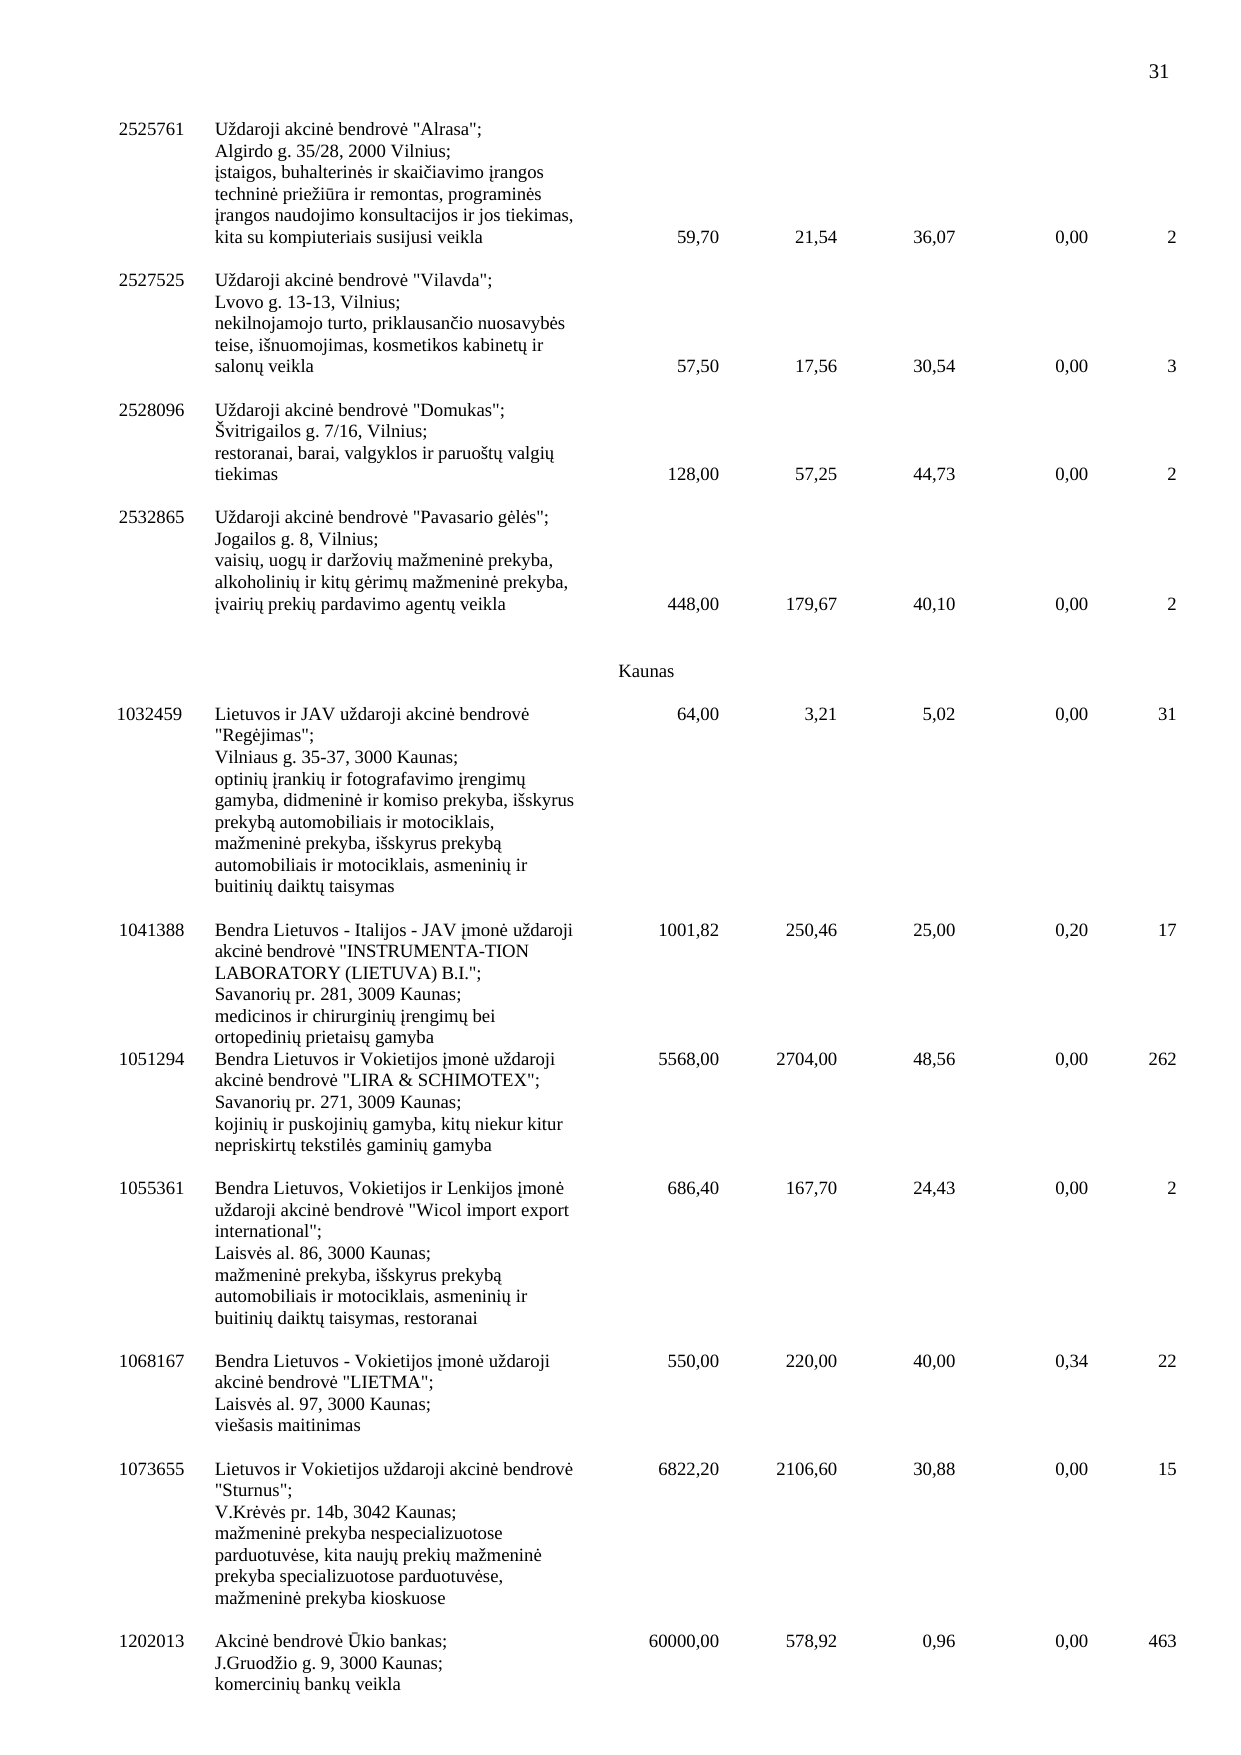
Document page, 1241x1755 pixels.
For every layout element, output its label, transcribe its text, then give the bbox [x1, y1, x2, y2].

table_cell Lietuvos ir Vokietijos uždaroji akcinė bendrovė "Sturnus"; V.Krėvės pr. 14b, 3042 Kaunas; mažmeninė prekyba nespecializuotose parduotuvėse, kita naujų prekių mažmeninė prekyba specializuotose parduotuvėse, mažmeninė prekyba kioskuose [203, 1458, 587, 1630]
table_cell 24,43 [853, 1177, 971, 1350]
table_cell 2532865 [100, 506, 203, 636]
table_cell 262 [1104, 1048, 1192, 1177]
table_cell 0,00 [971, 1177, 1104, 1350]
table_cell 0,00 [971, 118, 1104, 269]
table_cell 3,21 [735, 703, 853, 918]
table_cell 2 [1104, 506, 1192, 636]
table_cell Bendra Lietuvos - Italijos - JAV įmonė uždaroji akcinė bendrovė "INSTRUMENTA-TION LABORATORY (LIETUVA) B.I."; Savanorių pr. 281, 3009 Kaunas; medicinos ir chirurginių įrengimų bei ortopedinių prietaisų gamyba [203, 919, 587, 1048]
table_cell 2 [1104, 118, 1192, 269]
table_cell 1041388 [100, 919, 203, 1048]
table_cell 550,00 [587, 1350, 735, 1457]
table_cell 57,25 [735, 399, 853, 506]
table_cell 578,92 [735, 1630, 853, 1695]
table_cell 2 [1104, 1177, 1192, 1350]
table_cell 30,88 [853, 1458, 971, 1630]
table_cell 0,20 [971, 919, 1104, 1048]
table_cell 60000,00 [587, 1630, 735, 1695]
table_cell 40,00 [853, 1350, 971, 1457]
table_cell 250,46 [735, 919, 853, 1048]
table_cell 21,54 [735, 118, 853, 269]
table_cell 36,07 [853, 118, 971, 269]
table_cell 0,00 [971, 269, 1104, 398]
table_cell Bendra Lietuvos ir Vokietijos įmonė uždaroji akcinė bendrovė "LIRA & SCHIMOTEX"; Savanorių pr. 271, 3009 Kaunas; kojinių ir puskojinių gamyba, kitų niekur kitur nepriskirtų tekstilės gaminių gamyba [203, 1048, 587, 1177]
table_cell 30,54 [853, 269, 971, 398]
table_cell 1001,82 [587, 919, 735, 1048]
table_cell Uždaroji akcinė bendrovė "Pavasario gėlės"; Jogailos g. 8, Vilnius; vaisių, uogų ir daržovių mažmeninė prekyba, alkoholinių ir kitų gėrimų mažmeninė prekyba, įvairių prekių pardavimo agentų veikla [203, 506, 587, 636]
table_cell 179,67 [735, 506, 853, 636]
table_cell 0,96 [853, 1630, 971, 1695]
table_cell 59,70 [587, 118, 735, 269]
table_cell 3 [1104, 269, 1192, 398]
table_cell 22 [1104, 1350, 1192, 1457]
table_cell 0,00 [971, 703, 1104, 918]
table_cell 64,00 [587, 703, 735, 918]
table_cell 17,56 [735, 269, 853, 398]
table_cell 2528096 [100, 399, 203, 506]
table_cell 1202013 [100, 1630, 203, 1695]
table_cell 448,00 [587, 506, 735, 636]
table_cell 128,00 [587, 399, 735, 506]
table_cell Lietuvos ir JAV uždaroji akcinė bendrovė "Regėjimas"; Vilniaus g. 35-37, 3000 Kaunas; optinių įrankių ir fotografavimo įrengimų gamyba, didmeninė ir komiso prekyba, išskyrus prekybą automobiliais ir motociklais, mažmeninė prekyba, išskyrus prekybą automobiliais ir motociklais, asmeninių ir buitinių daiktų taisymas [203, 703, 587, 918]
table_cell 220,00 [735, 1350, 853, 1457]
table_cell 40,10 [853, 506, 971, 636]
table_cell 5,02 [853, 703, 971, 918]
table_cell 463 [1104, 1630, 1192, 1695]
table_cell 1073655 [100, 1458, 203, 1630]
table_cell Akcinė bendrovė Ūkio bankas; J.Gruodžio g. 9, 3000 Kaunas; komercinių bankų veikla [203, 1630, 587, 1695]
table_cell Bendra Lietuvos, Vokietijos ir Lenkijos įmonė uždaroji akcinė bendrovė "Wicol import export international"; Laisvės al. 86, 3000 Kaunas; mažmeninė prekyba, išskyrus prekybą automobiliais ir motociklais, asmeninių ir buitinių daiktų taisymas, restoranai [203, 1177, 587, 1350]
table_cell 6822,20 [587, 1458, 735, 1630]
table_cell 1032459 [100, 703, 203, 918]
table_cell 1068167 [100, 1350, 203, 1457]
table_header Kaunas [100, 660, 1192, 703]
table_cell 2 [1104, 399, 1192, 506]
table_cell 0,00 [971, 399, 1104, 506]
table_cell 0,34 [971, 1350, 1104, 1457]
table_cell 0,00 [971, 506, 1104, 636]
table_cell 2525761 [100, 118, 203, 269]
table_cell 2106,60 [735, 1458, 853, 1630]
table_cell 1051294 [100, 1048, 203, 1177]
table_cell Uždaroji akcinė bendrovė "Alrasa"; Algirdo g. 35/28, 2000 Vilnius; įstaigos, buhalterinės ir skaičiavimo įrangos techninė priežiūra ir remontas, programinės įrangos naudojimo konsultacijos ir jos tiekimas, kita su kompiuteriais susijusi veikla [203, 118, 587, 269]
table_cell Uždaroji akcinė bendrovė "Domukas"; Švitrigailos g. 7/16, Vilnius; restoranai, barai, valgyklos ir paruoštų valgių tiekimas [203, 399, 587, 506]
table_cell 686,40 [587, 1177, 735, 1350]
table_cell 0,00 [971, 1048, 1104, 1177]
table_cell 167,70 [735, 1177, 853, 1350]
table_cell 0,00 [971, 1630, 1104, 1695]
table_cell 17 [1104, 919, 1192, 1048]
table_cell Bendra Lietuvos - Vokietijos įmonė uždaroji akcinė bendrovė "LIETMA"; Laisvės al. 97, 3000 Kaunas; viešasis maitinimas [203, 1350, 587, 1457]
table_cell 0,00 [971, 1458, 1104, 1630]
table_cell 44,73 [853, 399, 971, 506]
table_cell 2704,00 [735, 1048, 853, 1177]
table_cell 5568,00 [587, 1048, 735, 1177]
table_cell 1055361 [100, 1177, 203, 1350]
table_cell 25,00 [853, 919, 971, 1048]
table_cell 57,50 [587, 269, 735, 398]
table_cell 48,56 [853, 1048, 971, 1177]
table_cell Uždaroji akcinė bendrovė "Vilavda"; Lvovo g. 13-13, Vilnius; nekilnojamojo turto, priklausančio nuosavybės teise, išnuomojimas, kosmetikos kabinetų ir salonų veikla [203, 269, 587, 398]
table_cell 31 [1104, 703, 1192, 918]
table_cell 15 [1104, 1458, 1192, 1630]
table_cell 2527525 [100, 269, 203, 398]
